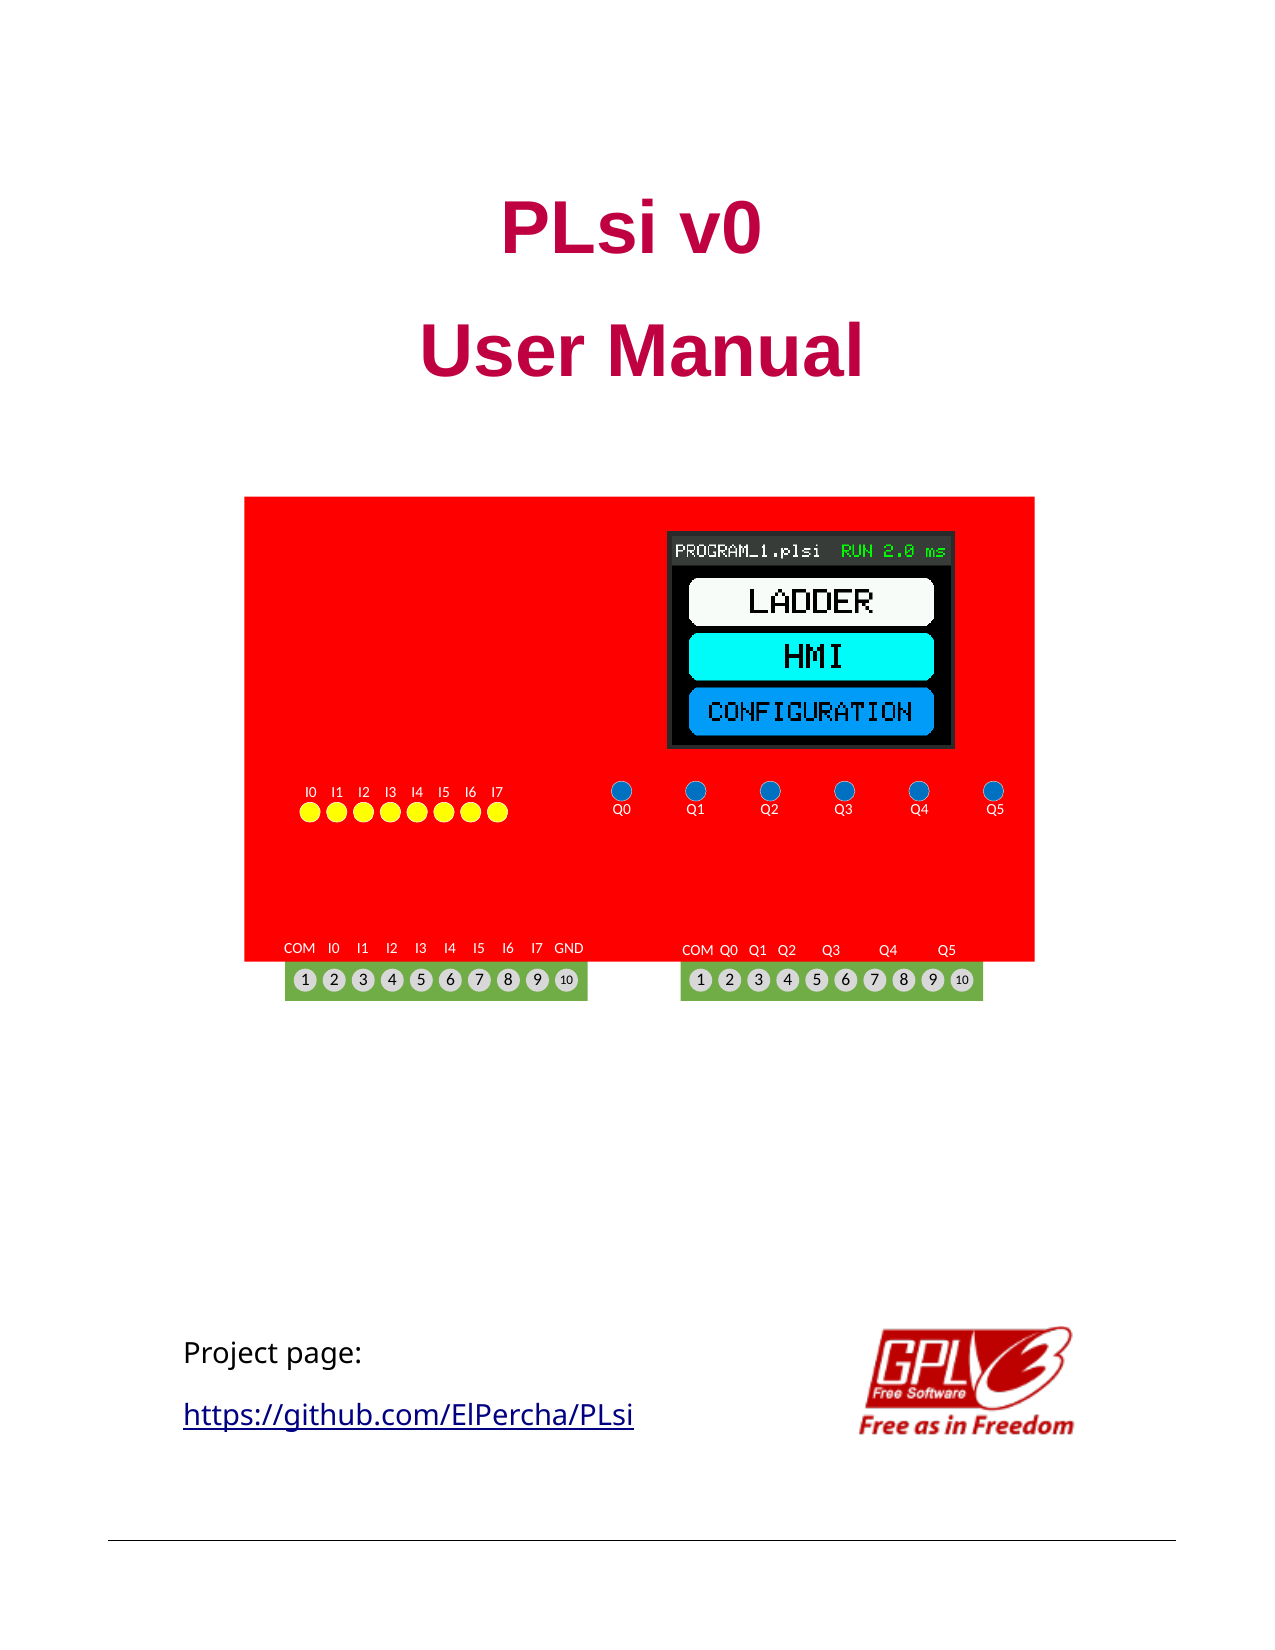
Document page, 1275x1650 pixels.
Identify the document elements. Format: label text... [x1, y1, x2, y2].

picture [858, 1326, 1076, 1436]
text [1076, 1332, 1176, 1372]
text https://github.com/ElPercha/PLsi [108, 1395, 858, 1434]
text Project page: [108, 1332, 858, 1372]
text [1076, 1395, 1176, 1434]
title User Manual [108, 306, 1176, 393]
title PLsi v0 [108, 183, 1176, 269]
